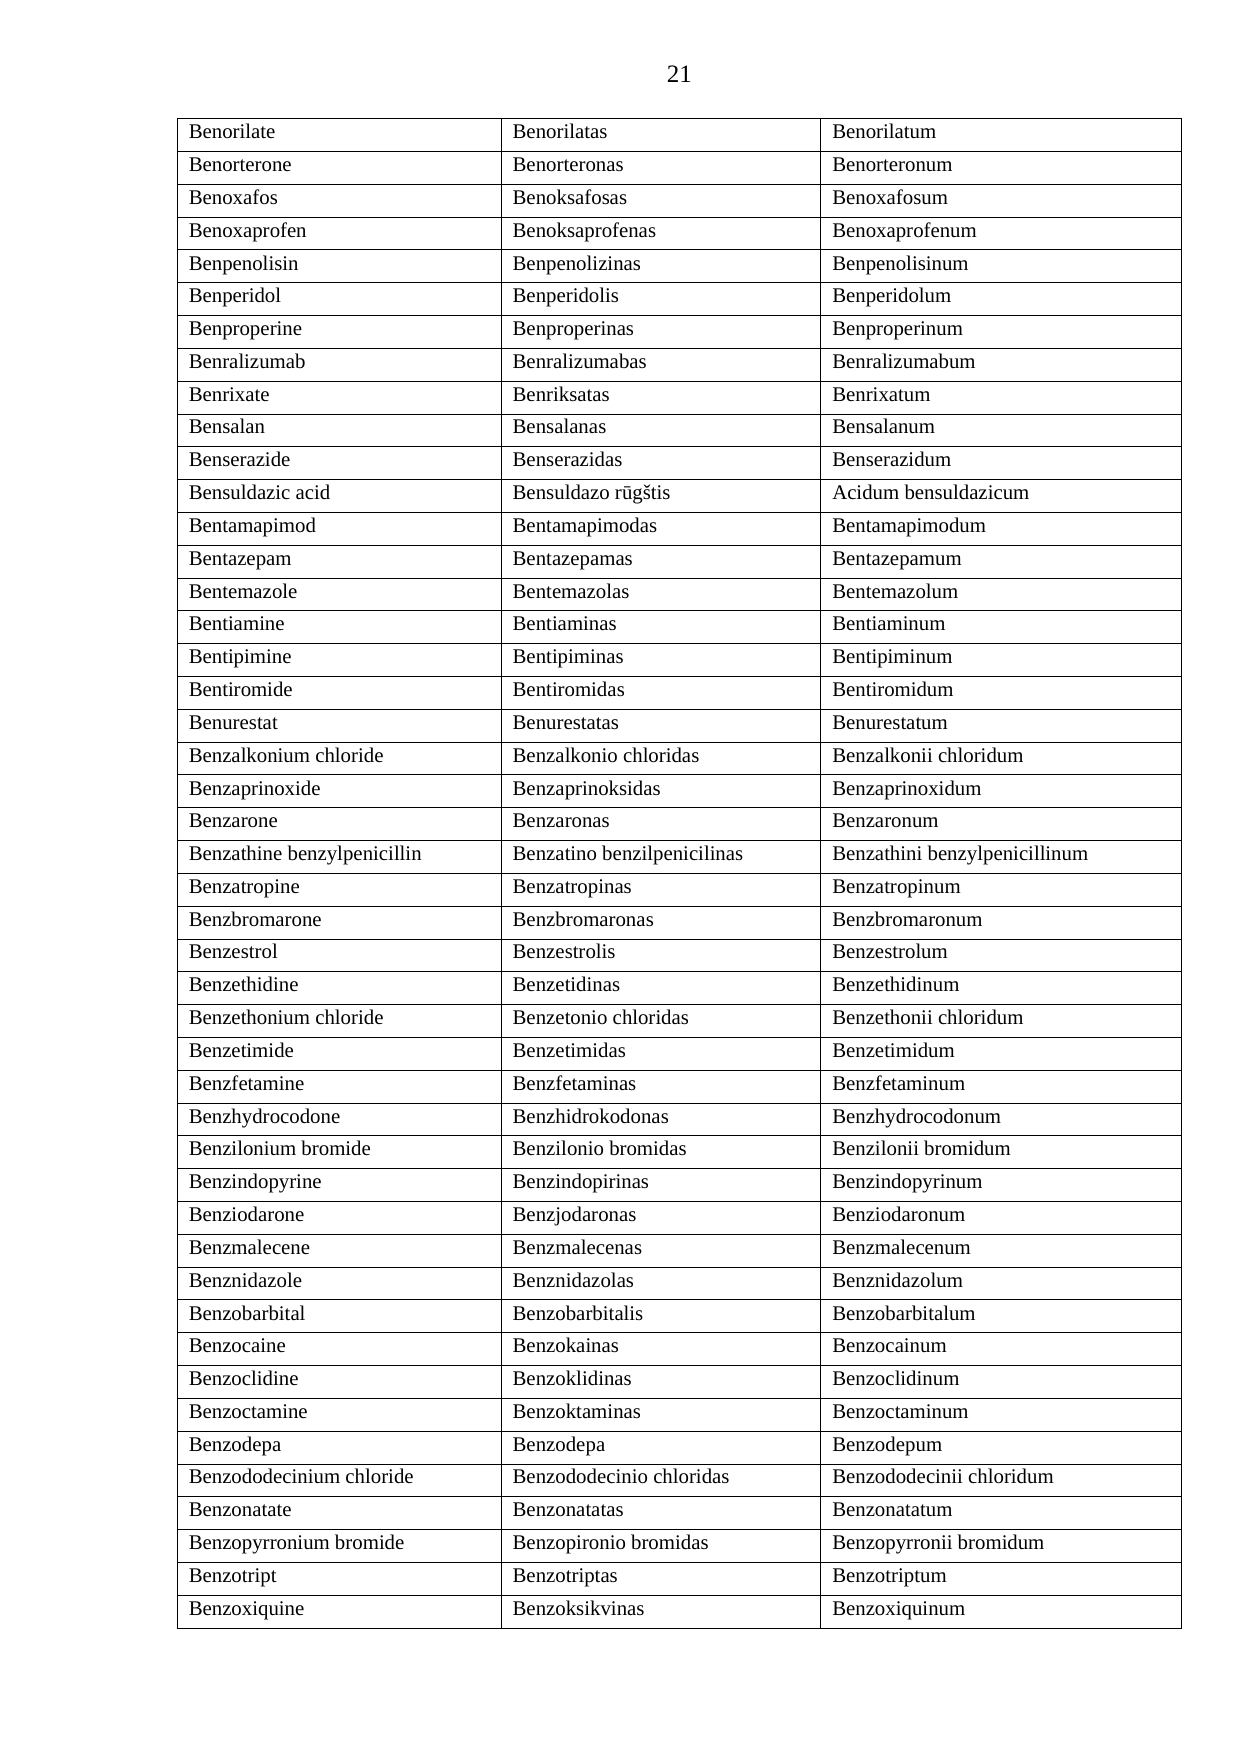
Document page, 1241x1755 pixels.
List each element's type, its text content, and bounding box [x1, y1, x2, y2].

table_cell Acidum bensuldazicum [821, 480, 1181, 512]
table_cell Bentazepam [178, 546, 501, 577]
table_cell Benperidolis [502, 283, 820, 315]
table_cell Bentipiminas [502, 644, 820, 676]
table_cell Benzaronas [502, 808, 820, 840]
table_cell Benzindopyrinum [821, 1169, 1181, 1201]
table_cell Benorteronum [821, 152, 1181, 184]
table_cell Benzetidinas [502, 972, 820, 1004]
table_cell Benzokainas [502, 1333, 820, 1365]
table_cell Benzododecinio chloridas [502, 1465, 820, 1496]
table_cell Benzetimide [178, 1038, 501, 1070]
table_cell Benpenolisin [178, 250, 501, 282]
table_cell Benzaprinoxidum [821, 775, 1181, 807]
table_cell Bentamapimodum [821, 513, 1181, 545]
table_cell Benzathine benzylpenicillin [178, 841, 501, 873]
table_cell Benoksaprofenas [502, 218, 820, 249]
table_cell Benzalkonio chloridas [502, 743, 820, 774]
table_cell Benzestrol [178, 940, 501, 971]
table_cell Bentazepamas [502, 546, 820, 577]
table_cell Benzhydrocodone [178, 1104, 501, 1135]
table_cell Benzestrolum [821, 940, 1181, 971]
table_cell Benoxafos [178, 185, 501, 217]
table_cell Benzfetaminas [502, 1071, 820, 1102]
table_cell Benzfetamine [178, 1071, 501, 1102]
table_cell Benzocainum [821, 1333, 1181, 1365]
table_cell Benzatropinas [502, 874, 820, 906]
table_cell Bensuldazic acid [178, 480, 501, 512]
table_cell Benzatino benzilpenicilinas [502, 841, 820, 873]
table_cell Benzoxiquine [178, 1596, 501, 1627]
table_cell Benperidolum [821, 283, 1181, 315]
table_cell Bentemazole [178, 579, 501, 610]
table_cell Benzatropine [178, 874, 501, 906]
table_cell Bentamapimod [178, 513, 501, 545]
table_cell Benorterone [178, 152, 501, 184]
table_cell Benzopironio bromidas [502, 1530, 820, 1562]
table_cell Bentazepamum [821, 546, 1181, 577]
table_cell Bentiromide [178, 677, 501, 709]
table_cell Benzoklidinas [502, 1366, 820, 1398]
table_cell Benorilatum [821, 119, 1181, 151]
table_cell Benzaprinoksidas [502, 775, 820, 807]
table_cell Benzodepa [502, 1432, 820, 1463]
table_cell Benzaprinoxide [178, 775, 501, 807]
table_cell Benzopyrronii bromidum [821, 1530, 1181, 1562]
table_cell Benzoksikvinas [502, 1596, 820, 1627]
table_cell Benzotriptas [502, 1563, 820, 1595]
table_cell Benpenolisinum [821, 250, 1181, 282]
table_cell Benralizumabas [502, 349, 820, 381]
table_cell Bentemazolum [821, 579, 1181, 610]
table_cell Benzotriptum [821, 1563, 1181, 1595]
table_cell Benzilonii bromidum [821, 1136, 1181, 1168]
table_cell Benzobarbitalum [821, 1300, 1181, 1332]
table_cell Bensalanum [821, 415, 1181, 446]
table_cell Bensuldazo rūgštis [502, 480, 820, 512]
table_cell Benzmalecenum [821, 1235, 1181, 1267]
table_cell Benproperinum [821, 316, 1181, 348]
table_cell Benralizumabum [821, 349, 1181, 381]
table_cell Benzoclidinum [821, 1366, 1181, 1398]
table_cell Bensalan [178, 415, 501, 446]
table_cell Benoxaprofenum [821, 218, 1181, 249]
table_cell Benzilonium bromide [178, 1136, 501, 1168]
table_cell Benzobarbitalis [502, 1300, 820, 1332]
table_cell Benproperinas [502, 316, 820, 348]
table_cell Benzetimidas [502, 1038, 820, 1070]
table_cell Benserazidas [502, 447, 820, 479]
table_cell Bentiromidum [821, 677, 1181, 709]
table_cell Benzbromaronum [821, 907, 1181, 938]
table_cell Benzindopyrine [178, 1169, 501, 1201]
table_cell Benpenolizinas [502, 250, 820, 282]
table_cell Benorilatas [502, 119, 820, 151]
table_cell Benzbromarone [178, 907, 501, 938]
table_cell Benzhydrocodonum [821, 1104, 1181, 1135]
table_cell Benzodepum [821, 1432, 1181, 1463]
table_cell Bentemazolas [502, 579, 820, 610]
table_cell Benurestatas [502, 710, 820, 742]
table_cell Benrixatum [821, 382, 1181, 413]
table_cell Benzopyrronium bromide [178, 1530, 501, 1562]
table_cell Benziodaronum [821, 1202, 1181, 1234]
table_cell Benorteronas [502, 152, 820, 184]
table_cell Benoxafosum [821, 185, 1181, 217]
table_cell Benzonatate [178, 1497, 501, 1529]
table_cell Benzoctaminum [821, 1399, 1181, 1431]
table_cell Benzetimidum [821, 1038, 1181, 1070]
table_cell Benzatropinum [821, 874, 1181, 906]
table_cell Benperidol [178, 283, 501, 315]
table_cell Benzoktaminas [502, 1399, 820, 1431]
table_cell Benzathini benzylpenicillinum [821, 841, 1181, 873]
table_cell Benoksafosas [502, 185, 820, 217]
table_cell Benzbromaronas [502, 907, 820, 938]
table_cell Bentiaminas [502, 611, 820, 643]
table_cell Benzoctamine [178, 1399, 501, 1431]
table_cell Benzarone [178, 808, 501, 840]
table_cell Benzaronum [821, 808, 1181, 840]
table_cell Benzfetaminum [821, 1071, 1181, 1102]
table_cell Bentiaminum [821, 611, 1181, 643]
table_cell Bentiamine [178, 611, 501, 643]
table_cell Benserazidum [821, 447, 1181, 479]
table_cell Benzododecinii chloridum [821, 1465, 1181, 1496]
table_cell Benzjodaronas [502, 1202, 820, 1234]
table_cell Benzonatatas [502, 1497, 820, 1529]
table_cell Benzhidrokodonas [502, 1104, 820, 1135]
table_cell Benzethonii chloridum [821, 1005, 1181, 1037]
table_cell Bentipiminum [821, 644, 1181, 676]
table_cell Benzalkonii chloridum [821, 743, 1181, 774]
table_cell Benzobarbital [178, 1300, 501, 1332]
table_cell Benriksatas [502, 382, 820, 413]
table_cell Benzotript [178, 1563, 501, 1595]
table_cell Benproperine [178, 316, 501, 348]
table_cell Benzoxiquinum [821, 1596, 1181, 1627]
table_cell Benorilate [178, 119, 501, 151]
table_cell Bentamapimodas [502, 513, 820, 545]
table_cell Benznidazolum [821, 1268, 1181, 1299]
table_cell Benznidazole [178, 1268, 501, 1299]
table_cell Benurestatum [821, 710, 1181, 742]
table_cell Benzethidinum [821, 972, 1181, 1004]
table_cell Benoxaprofen [178, 218, 501, 249]
table_cell Benzalkonium chloride [178, 743, 501, 774]
table_cell Benzestrolis [502, 940, 820, 971]
table_cell Benzododecinium chloride [178, 1465, 501, 1496]
table_cell Benzethidine [178, 972, 501, 1004]
table_cell Benzindopirinas [502, 1169, 820, 1201]
table_cell Benzodepa [178, 1432, 501, 1463]
table_cell Benzonatatum [821, 1497, 1181, 1529]
table_cell Benznidazolas [502, 1268, 820, 1299]
table_cell Bentipimine [178, 644, 501, 676]
table_cell Benzmalecene [178, 1235, 501, 1267]
table_cell Benzetonio chloridas [502, 1005, 820, 1037]
table_cell Benzmalecenas [502, 1235, 820, 1267]
table_cell Benzoclidine [178, 1366, 501, 1398]
table_cell Bensalanas [502, 415, 820, 446]
table_cell Benzilonio bromidas [502, 1136, 820, 1168]
table_cell Benziodarone [178, 1202, 501, 1234]
table_cell Benrixate [178, 382, 501, 413]
table_cell Benzethonium chloride [178, 1005, 501, 1037]
table_cell Benralizumab [178, 349, 501, 381]
table_cell Bentiromidas [502, 677, 820, 709]
table_cell Benserazide [178, 447, 501, 479]
table_cell Benurestat [178, 710, 501, 742]
table_cell Benzocaine [178, 1333, 501, 1365]
